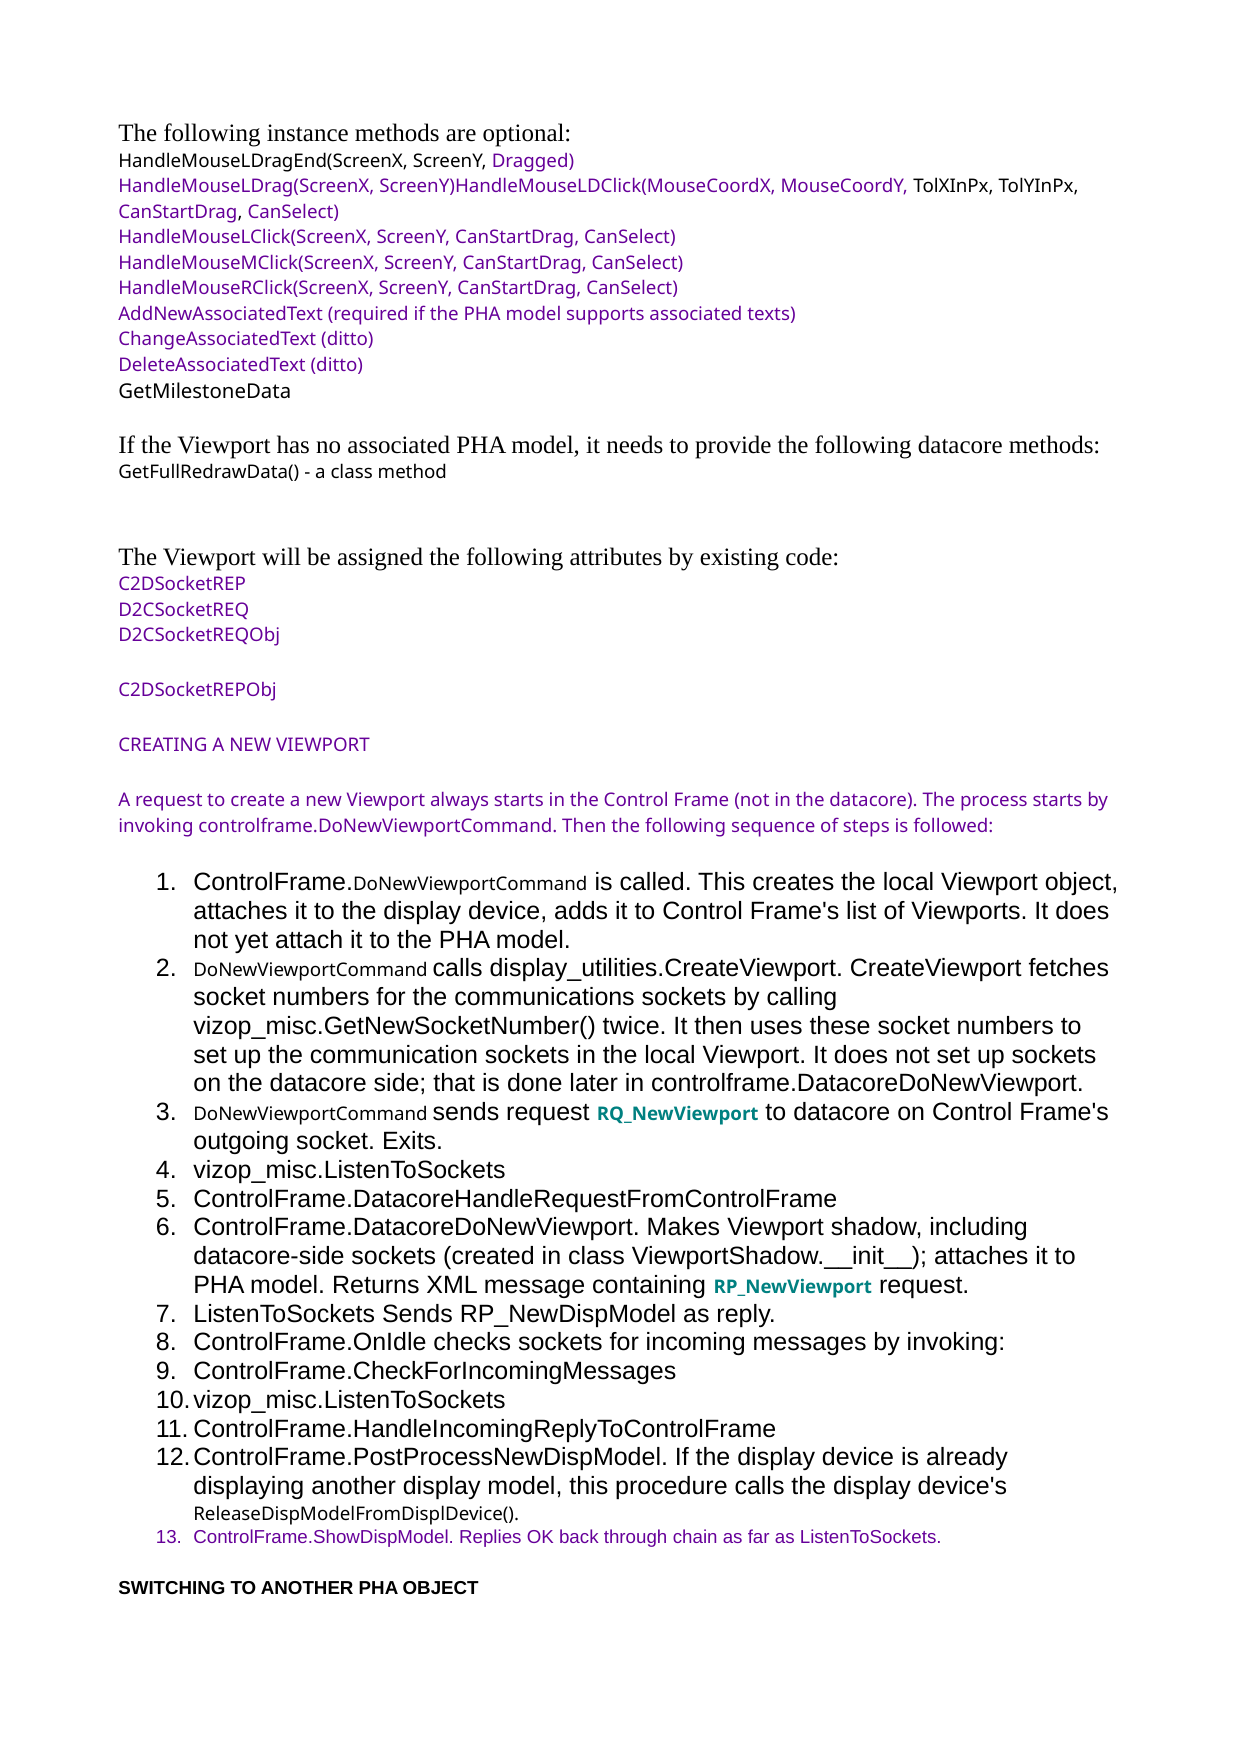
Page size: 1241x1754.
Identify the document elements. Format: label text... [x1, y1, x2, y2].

text HandleMouseLDrag(ScreenX, ScreenY)HandleMouseLDClick(MouseCoordX, MouseCoordY, TolXInPx, TolYInPx, CanStartDrag, CanSelect) [118, 172, 1122, 223]
text ChangeAssociatedText (ditto) [118, 326, 1122, 351]
list ControlFrame.DatacoreHandleRequestFromControlFrame [156, 1183, 1122, 1212]
list DoNewViewportCommand sends request RQ_NewViewport to datacore on Control Frame's outgoing socket. Exits. [156, 1097, 1122, 1155]
list ControlFrame.OnIdle checks sockets for incoming messages by invoking: [156, 1327, 1122, 1356]
text D2CSocketREQ [118, 596, 1122, 621]
text DeleteAssociatedText (ditto) [118, 351, 1122, 377]
list ControlFrame.PostProcessNewDispModel. If the display device is already displaying another display model, this procedure calls the display device's ReleaseDispModelFromDisplDevice(). [156, 1442, 1122, 1525]
text HandleMouseLClick(ScreenX, ScreenY, CanStartDrag, CanSelect) [118, 223, 1122, 249]
list ControlFrame.DatacoreDoNewViewport. Makes Viewport shadow, including datacore-side sockets (created in class ViewportShadow.__init__); attaches it to PHA model. Returns XML message containing RP_NewViewport request. [156, 1212, 1122, 1299]
list vizop_misc.ListenToSockets [156, 1385, 1122, 1414]
text AddNewAssociatedText (required if the PHA model supports associated texts) [118, 300, 1122, 326]
list ControlFrame.HandleIncomingReplyToControlFrame [156, 1414, 1122, 1442]
list ControlFrame.DoNewViewportCommand is called. This creates the local Viewport object, attaches it to the display device, adds it to Control Frame's list of Viewports. It does not yet attach it to the PHA model. [156, 867, 1122, 953]
text D2CSocketREQObj [118, 621, 1122, 647]
text The following instance methods are optional: [118, 118, 1122, 147]
text CREATING A NEW VIEWPORT [118, 731, 1122, 757]
list ControlFrame.CheckForIncomingMessages [156, 1356, 1122, 1385]
text GetFullRedrawData() - a class method [118, 459, 1122, 484]
text GetMilestoneData [118, 377, 1122, 404]
text SWITCHING TO ANOTHER PHA OBJECT [118, 1576, 1122, 1598]
list ListenToSockets Sends RP_NewDispModel as reply. [156, 1299, 1122, 1327]
text C2DSocketREPObj [118, 676, 1122, 702]
text HandleMouseLDragEnd(ScreenX, ScreenY, Dragged) [118, 147, 1122, 172]
text C2DSocketREP [118, 570, 1122, 596]
list ControlFrame.ShowDispModel. Replies OK back through chain as far as ListenToSockets. [156, 1525, 1122, 1547]
text HandleMouseMClick(ScreenX, ScreenY, CanStartDrag, CanSelect) [118, 249, 1122, 274]
text A request to create a new Viewport always starts in the Control Frame (not in the datacore). The process starts by invoking controlframe.DoNewViewportCommand. Then the following sequence of steps is followed: [118, 786, 1122, 837]
text HandleMouseRClick(ScreenX, ScreenY, CanStartDrag, CanSelect) [118, 274, 1122, 300]
list vizop_misc.ListenToSockets [156, 1155, 1122, 1183]
text If the Viewport has no associated PHA model, it needs to provide the following datacore methods: [118, 430, 1122, 459]
text The Viewport will be assigned the following attributes by existing code: [118, 542, 1122, 570]
list DoNewViewportCommand calls display_utilities.CreateViewport. CreateViewport fetches socket numbers for the communications sockets by calling vizop_misc.GetNewSocketNumber() twice. It then uses these socket numbers to set up the communication sockets in the local Viewport. It does not set up sockets on the datacore side; that is done later in controlframe.DatacoreDoNewViewport. [156, 953, 1122, 1097]
